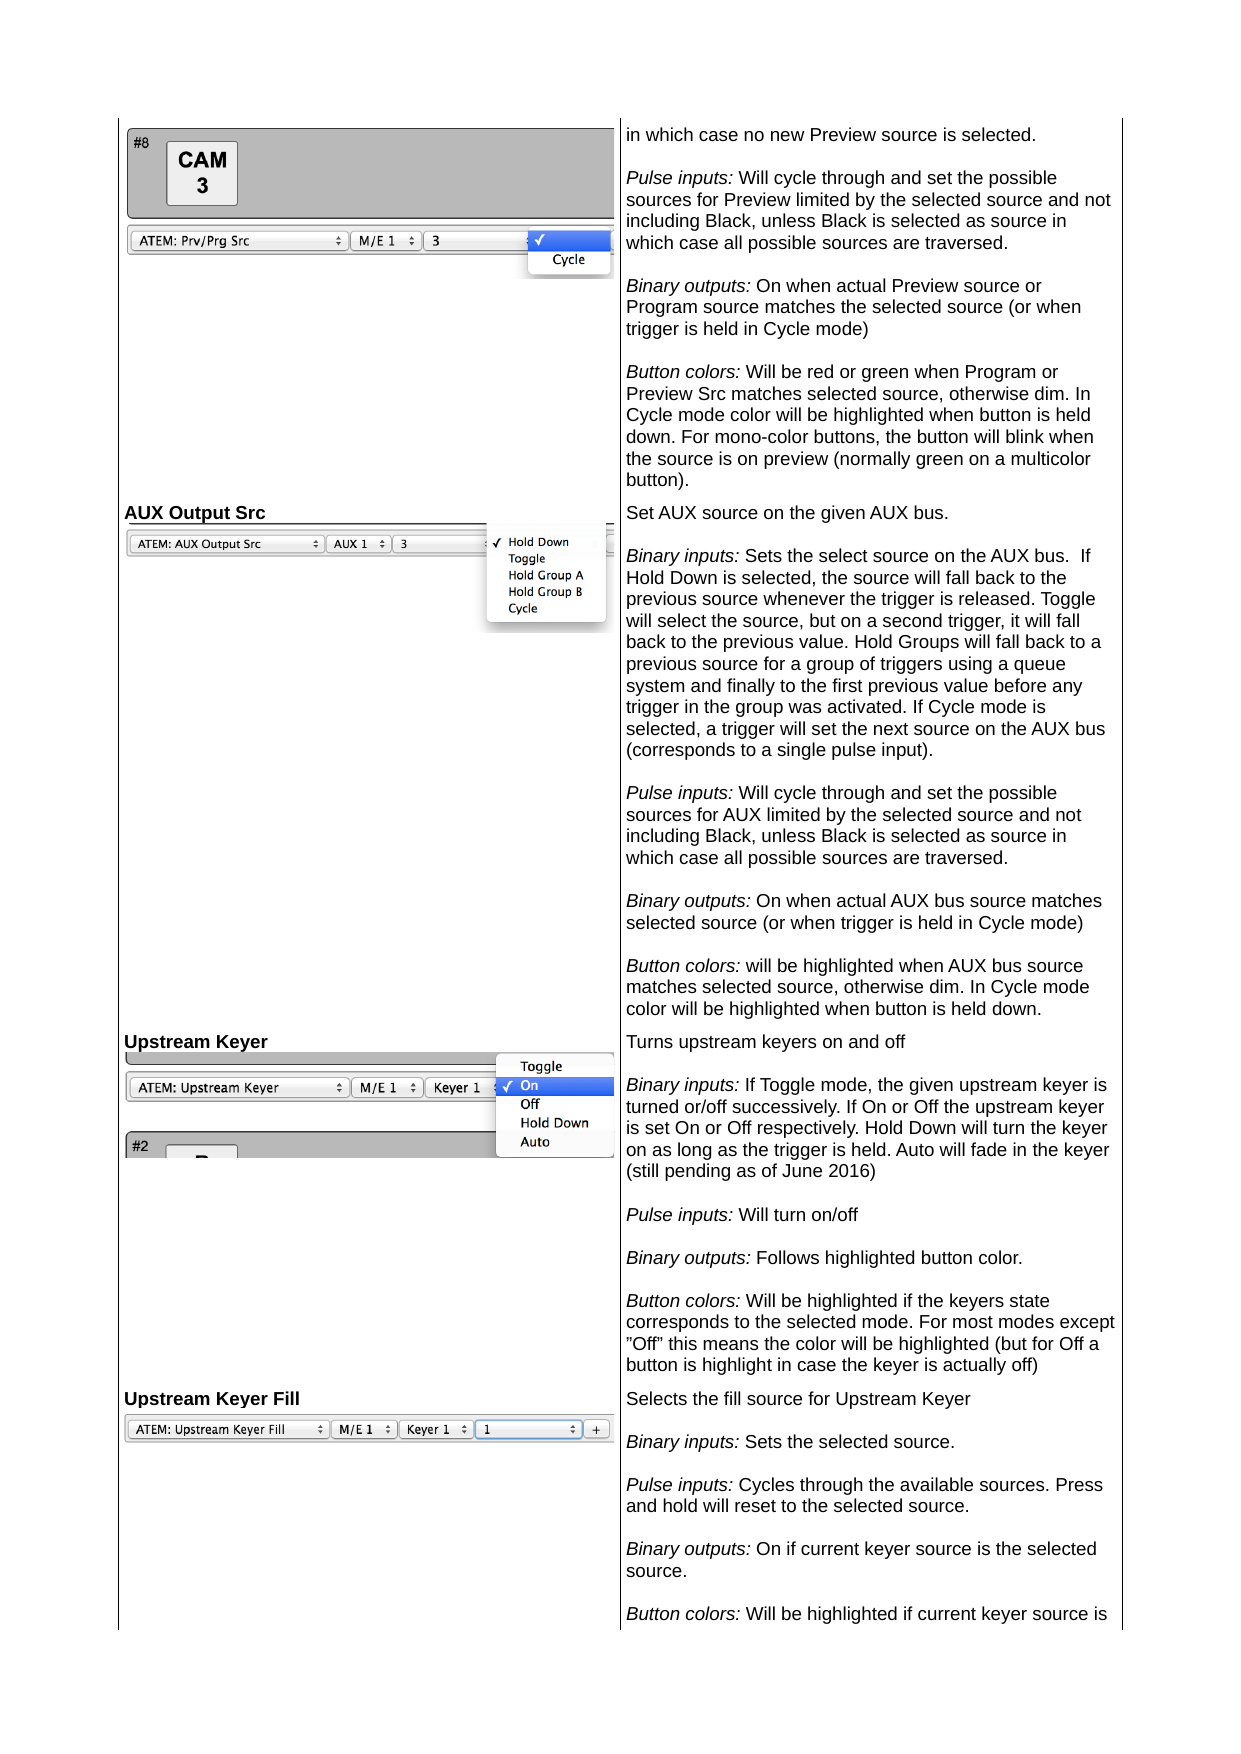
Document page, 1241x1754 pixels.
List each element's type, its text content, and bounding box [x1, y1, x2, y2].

table_cell Selects the fill source for Upstream Keyer Binary inputs: Sets the selected source. Pulse inputs: Cycles through the available sources. Press and hold will reset to the selected source. Binary outputs: On if current keyer source is the selected source. Button colors: Will be highlighted if current keyer source is [621, 1382, 1122, 1630]
picture [123, 523, 615, 633]
picture [123, 1408, 615, 1449]
table_cell in which case no new Preview source is selected. Pulse inputs: Will cycle through and set the possible sources for Preview limited by the selected source and not including Black, unless Black is selected as source in which case all possible sources are traversed. Binary outputs: On when actual Preview source or Program source matches the selected source (or when trigger is held in Cycle mode) Button colors: Will be red or green when Program or Preview Src matches selected source, otherwise dim. In Cycle mode color will be highlighted when button is held down. For mono-color buttons, the button will blink when the source is on preview (normally green on a multicolor button). [621, 118, 1122, 496]
table_cell Turns upstream keyers on and off Binary inputs: If Toggle mode, the given upstream keyer is turned or/off successively. If On or Off the upstream keyer is set On or Off respectively. Hold Down will turn the keyer on as long as the trigger is held. Auto will fade in the keyer (still pending as of June 2016) Pulse inputs: Will turn on/off Binary outputs: Follows highlighted button color. Button colors: Will be highlighted if the keyers state corresponds to the selected mode. For most modes except ”Off” this means the color will be highlighted (but for Off a button is highlight in case the keyer is actually off) [621, 1025, 1122, 1382]
table_cell [615, 1053, 620, 1157]
table_cell Upstream Keyer [119, 1025, 620, 1052]
table_cell AUX Output Src [119, 496, 620, 523]
table_cell [119, 1449, 620, 1630]
picture [123, 123, 615, 279]
picture [123, 1052, 615, 1158]
table_cell Set AUX source on the given AUX bus. Binary inputs: Sets the select source on the AUX bus. If Hold Down is selected, the source will fall back to the previous source whenever the trigger is released. Toggle will select the source, but on a second trigger, it will fall back to the previous value. Hold Groups will fall back to a previous source for a group of triggers using a queue system and finally to the first previous value before any trigger in the group was activated. If Cycle mode is selected, a trigger will set the next source on the AUX bus (corresponds to a single pulse input). Pulse inputs: Will cycle through and set the possible sources for AUX limited by the selected source and not including Black, unless Black is selected as source in which case all possible sources are traversed. Binary outputs: On when actual AUX bus source matches selected source (or when trigger is held in Cycle mode) Button colors: will be highlighted when AUX bus source matches selected source, otherwise dim. In Cycle mode color will be highlighted when button is held down. [621, 496, 1122, 1025]
table_cell [119, 524, 620, 1025]
table_cell [119, 118, 620, 496]
table_cell Upstream Keyer Fill [119, 1382, 620, 1448]
table_cell [119, 1158, 620, 1382]
table_cell [119, 1053, 123, 1157]
